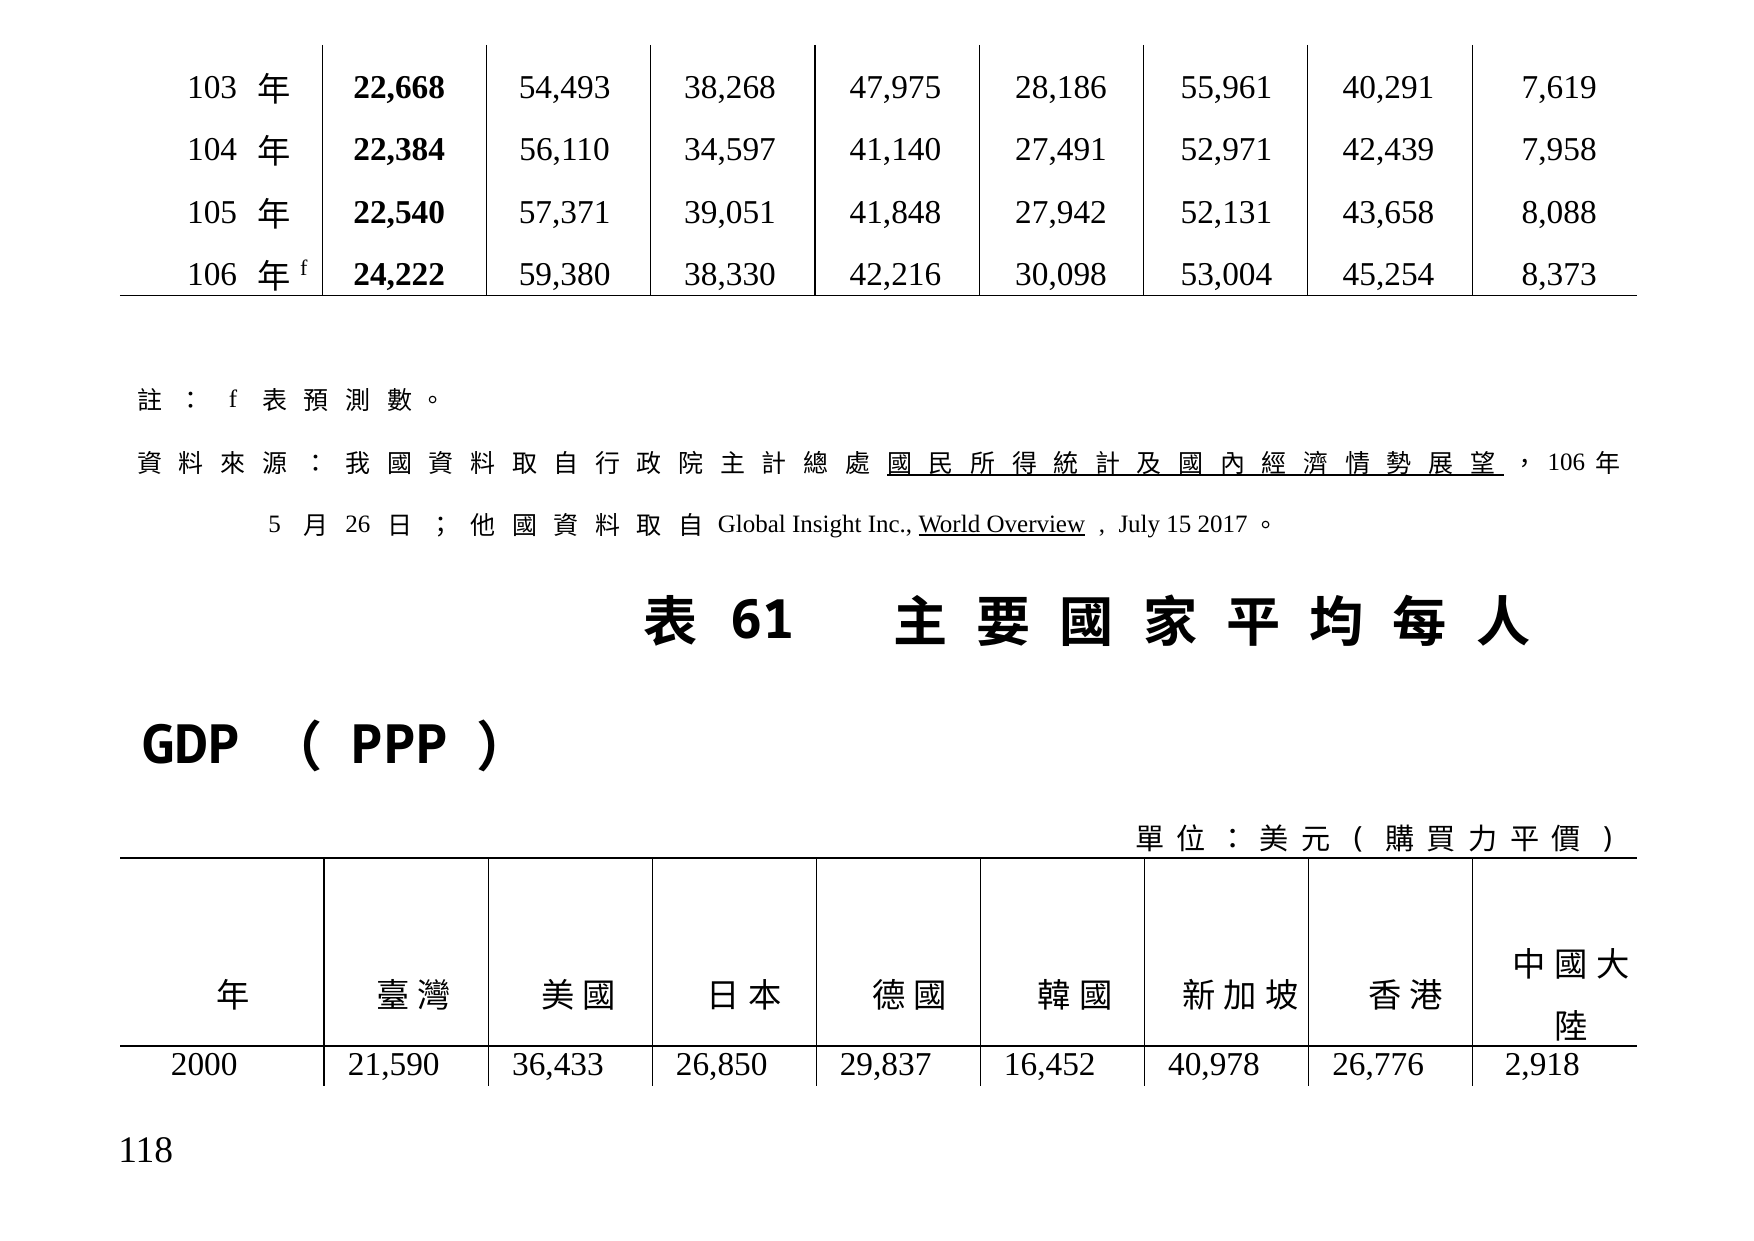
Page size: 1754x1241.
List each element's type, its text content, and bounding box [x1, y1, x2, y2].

text 註：f表預測數。 [128, 357, 1628, 420]
table_cell 38,330 [651, 232, 814, 295]
table_cell 22,668 [323, 45, 486, 107]
table_cell 29,837 [817, 1047, 980, 1086]
table_cell 7,619 [1473, 45, 1637, 107]
table_cell 26,776 [1309, 1047, 1472, 1086]
table_cell 106年f [120, 232, 322, 295]
table_cell 104年 [120, 107, 322, 170]
table_header 年 [120, 859, 323, 1045]
table_header 日本 [653, 859, 816, 1045]
table_cell 56,110 [487, 107, 650, 170]
subtitle 表61 主要國家平均每人GDP（PPP） [128, 545, 1628, 795]
table_cell 30,098 [980, 232, 1143, 295]
table_header 美國 [489, 859, 652, 1045]
table_cell 8,088 [1473, 170, 1637, 232]
table_cell 47,975 [816, 45, 979, 107]
table_cell 54,493 [487, 45, 650, 107]
table_cell 27,942 [980, 170, 1143, 232]
table_cell 24,222 [323, 232, 486, 295]
table_cell 21,590 [325, 1047, 488, 1086]
table_cell 28,186 [980, 45, 1143, 107]
table_cell 8,373 [1473, 232, 1637, 295]
table_cell 43,658 [1308, 170, 1472, 232]
table_cell 42,439 [1308, 107, 1472, 170]
table_cell 16,452 [981, 1047, 1144, 1086]
table_cell 22,540 [323, 170, 486, 232]
table_cell 38,268 [651, 45, 814, 107]
table_cell 36,433 [489, 1047, 652, 1086]
table_cell 41,848 [816, 170, 979, 232]
text 單位：美元(購買力平價) [128, 795, 1628, 857]
table_cell 2,918 [1473, 1047, 1637, 1086]
table_header 中國大陸 [1473, 859, 1637, 1045]
table_cell 26,850 [653, 1047, 816, 1086]
text 資料來源：我國資料取自行政院主計總處國民所得統計及國內經濟情勢展望，106年5月26日；他國資料取自Global Insight Inc., World Overview , July 15 2017。 [128, 420, 1628, 545]
table_header 韓國 [981, 859, 1144, 1045]
table_cell 103年 [120, 45, 322, 107]
table_cell 39,051 [651, 170, 814, 232]
table_cell 52,131 [1144, 170, 1307, 232]
table_cell 40,978 [1145, 1047, 1308, 1086]
table_cell 27,491 [980, 107, 1143, 170]
table_cell 59,380 [487, 232, 650, 295]
table_cell 53,004 [1144, 232, 1307, 295]
table_header 新加坡 [1145, 859, 1308, 1045]
table_cell 2000 [120, 1047, 323, 1086]
table_header 臺灣 [325, 859, 488, 1045]
table_cell 41,140 [816, 107, 979, 170]
table_cell 7,958 [1473, 107, 1637, 170]
table_cell 52,971 [1144, 107, 1307, 170]
table_cell 105年 [120, 170, 322, 232]
table_cell 57,371 [487, 170, 650, 232]
table_cell 42,216 [816, 232, 979, 295]
table_cell 34,597 [651, 107, 814, 170]
table_cell 55,961 [1144, 45, 1307, 107]
table_cell 45,254 [1308, 232, 1472, 295]
table_cell 22,384 [323, 107, 486, 170]
table_header 德國 [817, 859, 980, 1045]
table_header 香港 [1309, 859, 1472, 1045]
table_cell 40,291 [1308, 45, 1472, 107]
